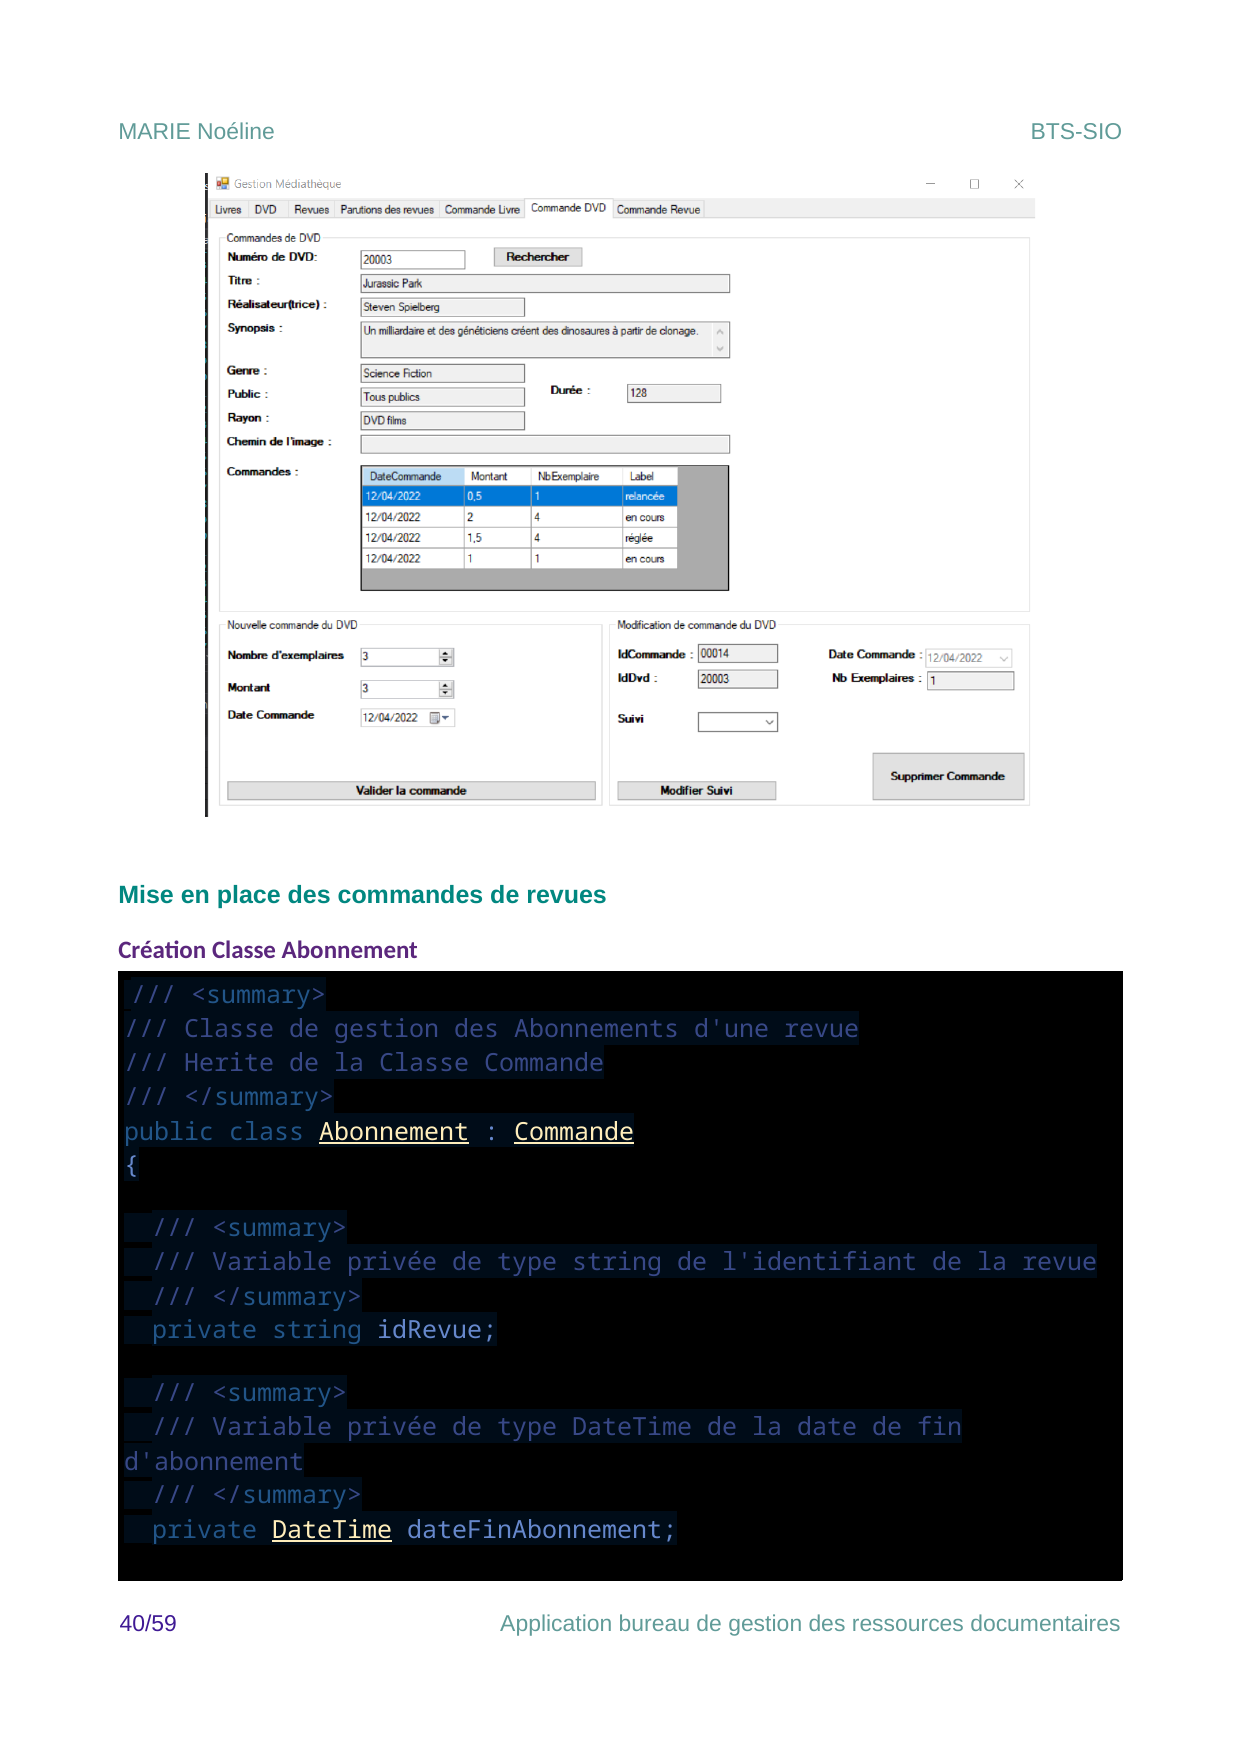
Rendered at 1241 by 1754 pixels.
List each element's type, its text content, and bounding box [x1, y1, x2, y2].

picture [205, 173, 1036, 817]
table_header /// <summary> /// Classe de gestion des Abonnements d'une revue /// Herite de la Classe Commande /// </summary> public class Abonnement : Commande { /// <summary> /// Variable privée de type string de l'identifiant de la revue /// </summary> private string idRevue; /// <summary> /// Variable privée de type DateTime de la date de fin d'abonnement /// </summary> private DateTime dateFinAbonnement; [119, 972, 1122, 1580]
subtitle Création Classe Abonnement [118, 934, 1122, 965]
subtitle Mise en place des commandes de revues [118, 881, 1122, 909]
